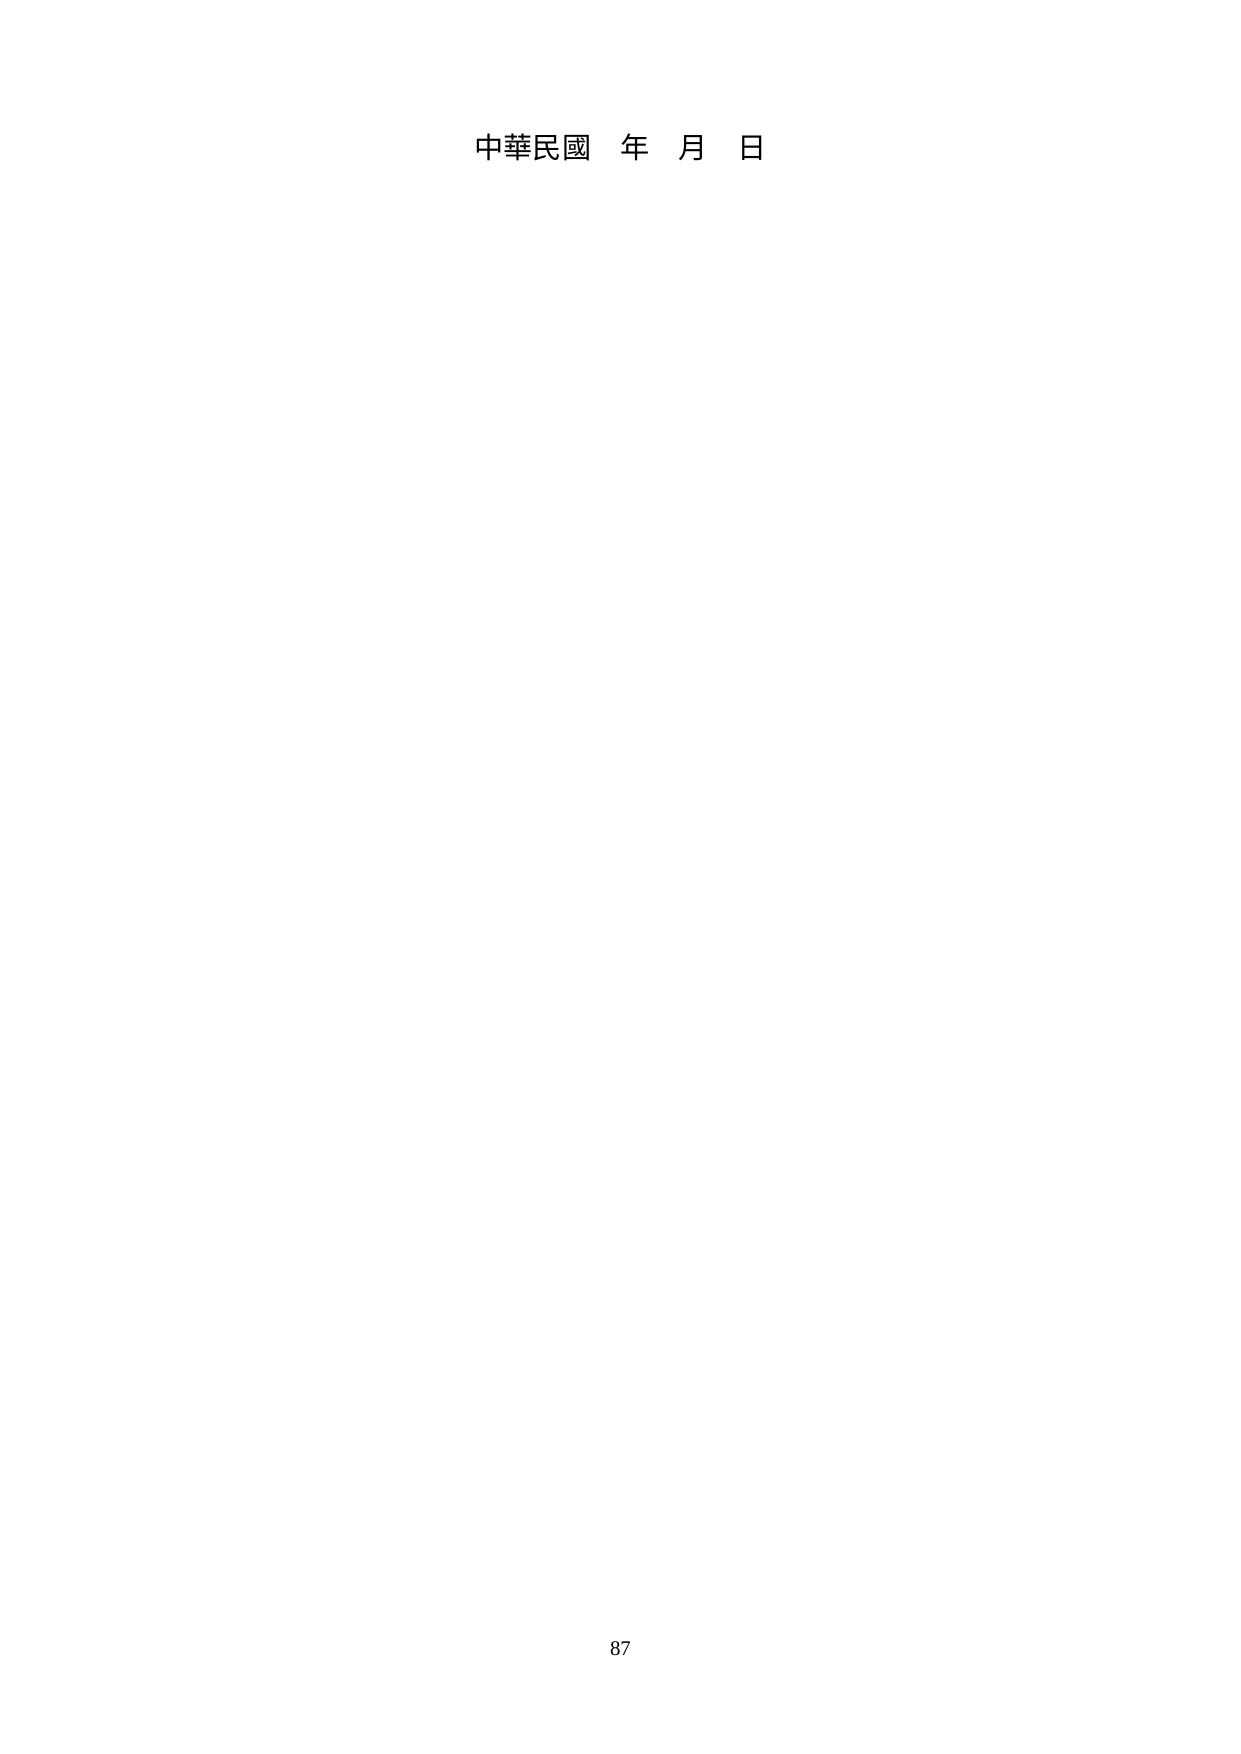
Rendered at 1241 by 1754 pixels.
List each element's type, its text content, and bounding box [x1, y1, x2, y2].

text 中華民國 年 月 日 [118, 124, 1122, 167]
